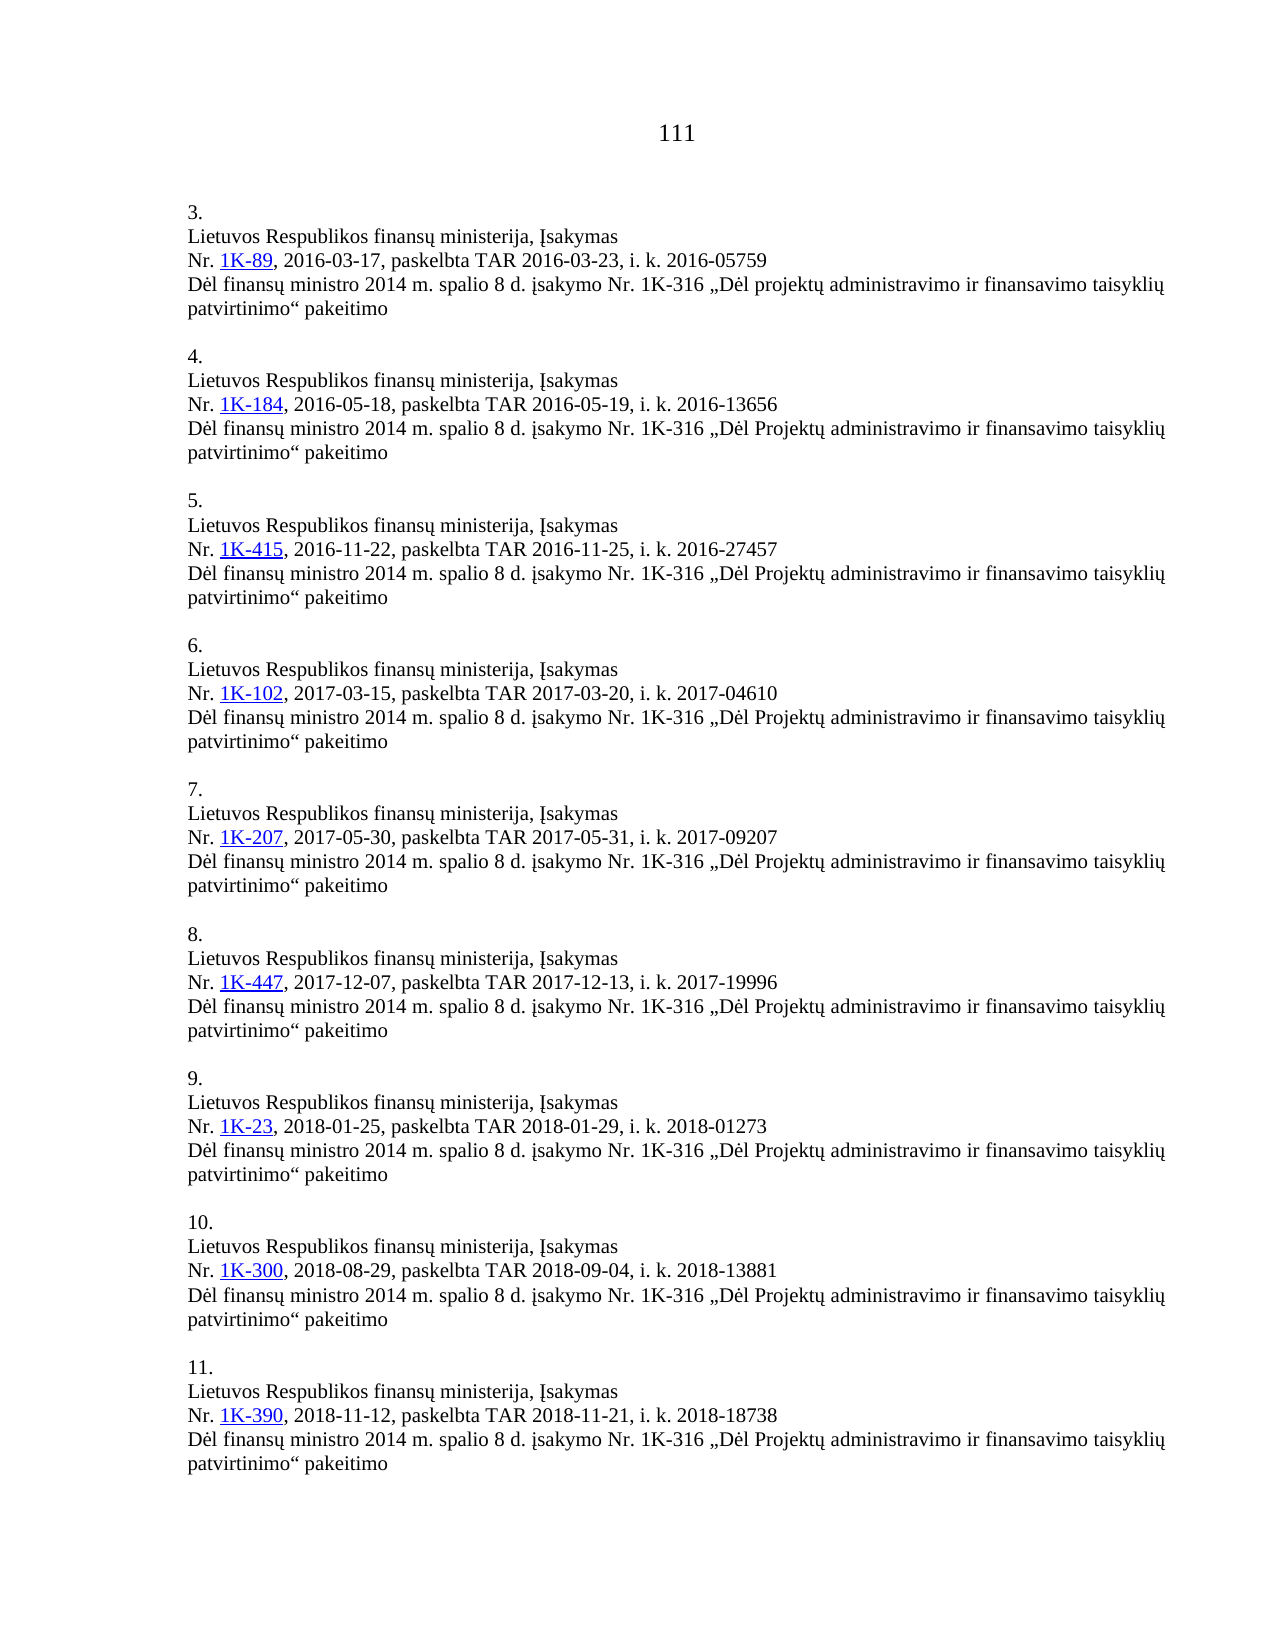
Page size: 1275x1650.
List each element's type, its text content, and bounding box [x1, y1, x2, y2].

text Lietuvos Respublikos finansų ministerija, Įsakymas [187, 1379, 1167, 1403]
text 6. [187, 633, 1167, 657]
text Nr. 1K-300, 2018-08-29, paskelbta TAR 2018-09-04, i. k. 2018-13881 [187, 1258, 1167, 1282]
text Lietuvos Respublikos finansų ministerija, Įsakymas [187, 368, 1167, 392]
text 3. [187, 200, 1167, 224]
text Nr. 1K-447, 2017-12-07, paskelbta TAR 2017-12-13, i. k. 2017-19996 [187, 970, 1167, 994]
text Dėl finansų ministro 2014 m. spalio 8 d. įsakymo Nr. 1K-316 „Dėl Projektų administravimo ir finansavimo taisyklių patvirtinimo“ pakeitimo [187, 416, 1167, 464]
text Dėl finansų ministro 2014 m. spalio 8 d. įsakymo Nr. 1K-316 „Dėl Projektų administravimo ir finansavimo taisyklių patvirtinimo“ pakeitimo [187, 1427, 1167, 1475]
text Nr. 1K-102, 2017-03-15, paskelbta TAR 2017-03-20, i. k. 2017-04610 [187, 681, 1167, 705]
text Dėl finansų ministro 2014 m. spalio 8 d. įsakymo Nr. 1K-316 „Dėl projektų administravimo ir finansavimo taisyklių patvirtinimo“ pakeitimo [187, 272, 1167, 320]
text 4. [187, 344, 1167, 368]
text Lietuvos Respublikos finansų ministerija, Įsakymas [187, 801, 1167, 825]
text 9. [187, 1066, 1167, 1090]
text Nr. 1K-184, 2016-05-18, paskelbta TAR 2016-05-19, i. k. 2016-13656 [187, 392, 1167, 416]
text Nr. 1K-23, 2018-01-25, paskelbta TAR 2018-01-29, i. k. 2018-01273 [187, 1114, 1167, 1138]
text 7. [187, 777, 1167, 801]
text Dėl finansų ministro 2014 m. spalio 8 d. įsakymo Nr. 1K-316 „Dėl Projektų administravimo ir finansavimo taisyklių patvirtinimo“ pakeitimo [187, 705, 1167, 753]
text Dėl finansų ministro 2014 m. spalio 8 d. įsakymo Nr. 1K-316 „Dėl Projektų administravimo ir finansavimo taisyklių patvirtinimo“ pakeitimo [187, 1138, 1167, 1186]
text Lietuvos Respublikos finansų ministerija, Įsakymas [187, 224, 1167, 248]
text Dėl finansų ministro 2014 m. spalio 8 d. įsakymo Nr. 1K-316 „Dėl Projektų administravimo ir finansavimo taisyklių patvirtinimo“ pakeitimo [187, 561, 1167, 609]
text Lietuvos Respublikos finansų ministerija, Įsakymas [187, 1090, 1167, 1114]
text Nr. 1K-207, 2017-05-30, paskelbta TAR 2017-05-31, i. k. 2017-09207 [187, 825, 1167, 849]
text Lietuvos Respublikos finansų ministerija, Įsakymas [187, 1234, 1167, 1258]
text 10. [187, 1210, 1167, 1234]
text 5. [187, 488, 1167, 512]
text Dėl finansų ministro 2014 m. spalio 8 d. įsakymo Nr. 1K-316 „Dėl Projektų administravimo ir finansavimo taisyklių patvirtinimo“ pakeitimo [187, 1282, 1167, 1331]
text Lietuvos Respublikos finansų ministerija, Įsakymas [187, 946, 1167, 970]
text Nr. 1K-415, 2016-11-22, paskelbta TAR 2016-11-25, i. k. 2016-27457 [187, 537, 1167, 561]
text Lietuvos Respublikos finansų ministerija, Įsakymas [187, 512, 1167, 537]
text 11. [187, 1355, 1167, 1379]
text Lietuvos Respublikos finansų ministerija, Įsakymas [187, 657, 1167, 681]
text Nr. 1K-390, 2018-11-12, paskelbta TAR 2018-11-21, i. k. 2018-18738 [187, 1403, 1167, 1427]
text 8. [187, 922, 1167, 946]
text Dėl finansų ministro 2014 m. spalio 8 d. įsakymo Nr. 1K-316 „Dėl Projektų administravimo ir finansavimo taisyklių patvirtinimo“ pakeitimo [187, 994, 1167, 1042]
text Dėl finansų ministro 2014 m. spalio 8 d. įsakymo Nr. 1K-316 „Dėl Projektų administravimo ir finansavimo taisyklių patvirtinimo“ pakeitimo [187, 849, 1167, 897]
text Nr. 1K-89, 2016-03-17, paskelbta TAR 2016-03-23, i. k. 2016-05759 [187, 248, 1167, 272]
